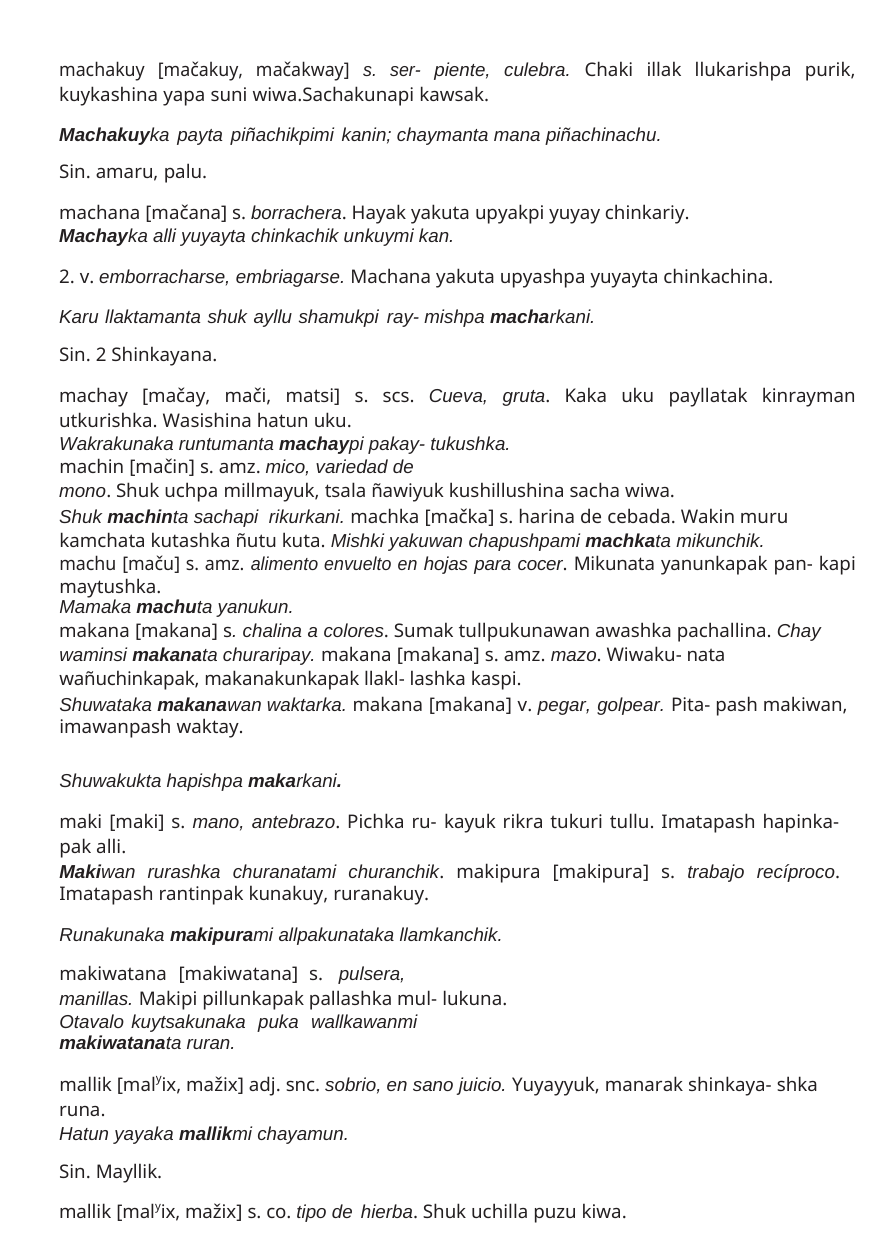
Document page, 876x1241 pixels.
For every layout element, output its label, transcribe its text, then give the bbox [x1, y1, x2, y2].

text Hatun yayaka mallikmi chayamun. [59, 1122, 856, 1144]
text Runakunaka makipurami allpakunataka llamkanchik. [59, 924, 840, 945]
text Machakuyka payta piñachikpimi kanin; chaymanta mana piñachinachu. [59, 124, 856, 146]
text maki [maki] s. mano, antebrazo. Pichka ru- kayuk rikra tukuri tullu. Imatapash hapinka- pak alli. [59, 808, 840, 859]
text Sin. 2 Shinkayana. [59, 345, 856, 365]
text mono. Shuk uchpa millmayuk, tsala ñawiyuk kushillushina sacha wiwa. [59, 478, 856, 503]
text Machayka alli yuyayta chinkachik unkuymi kan. [59, 225, 856, 246]
text makiwatanata ruran. [59, 1033, 856, 1054]
text Sin. amaru, palu. [59, 163, 856, 183]
text runa. [59, 1097, 856, 1122]
text manillas. Makipi pillunkapak pallashka mul- lukuna. [59, 985, 840, 1011]
text Shuwakukta hapishpa makarkani. [59, 771, 856, 792]
text machana [mačana] s. borrachera. Hayak yakuta upyakpi yuyay chinkariy. [59, 200, 856, 224]
text makana [makana] s. chalina a colores. Sumak tullpukunawan awashka pachallina. Chay waminsi makanata churaripay. makana [makana] s. amz. mazo. Wiwaku- nata wañuchinkapak, makanakunkapak llakl- lashka kaspi. [59, 618, 858, 691]
text makiwatana [makiwatana] s. pulsera, [59, 962, 856, 985]
text Shuk machinta sachapi rikurkani. machka [mačka] s. harina de cebada. Wakin muru kamchata kutashka ñutu kuta. Mishki yakuwan chapushpami machkata mikunchik. [59, 503, 856, 553]
text Otavalo kuytsakunaka puka wallkawanmi [59, 1011, 856, 1033]
text Wakrakunaka runtumanta machaypi pakay- tukushka. [59, 433, 858, 454]
text Makiwan rurashka churanatami churanchik. makipura [makipura] s. trabajo recíproco. Imatapash rantinpak kunakuy, ruranakuy. [59, 860, 840, 906]
text Mamaka machuta yanukun. [59, 598, 856, 618]
text machu [maču] s. amz. alimento envuelto en hojas para cocer. Mikunata yanunkapak pan- kapi maytushka. [59, 553, 856, 598]
text machin [mačin] s. amz. mico, variedad de [59, 455, 856, 478]
text mallik [malyix, mažix] adj. snc. sobrio, en sano juicio. Yuyayyuk, manarak shinkaya- shka [59, 1071, 840, 1097]
text 2. v. emborracharse, embriagarse. Machana yakuta upyashpa yuyayta chinkachina. [59, 263, 856, 289]
text machay [mačay, mači, matsi] s. scs. Cueva, gruta. Kaka uku payllatak kinrayman utkurishka. Wasishina hatun uku. [59, 382, 856, 433]
text Karu llaktamanta shuk ayllu shamukpi ray- mishpa macharkani. [59, 306, 856, 328]
text mallik [malyix, mažix] s. co. tipo de hierba. Shuk uchilla puzu kiwa. [59, 1199, 856, 1224]
text Sin. Mayllik. [59, 1162, 856, 1182]
text machakuy [mačakuy, mačakway] s. ser- piente, culebra. Chaki illak llukarishpa purik, kuykashina yapa suni wiwa.Sachakunapi kawsak. [59, 56, 856, 107]
text Shuwataka makanawan waktarka. makana [makana] v. pegar, golpear. Pita- pash makiwan, imawanpash waktay. [59, 693, 856, 739]
